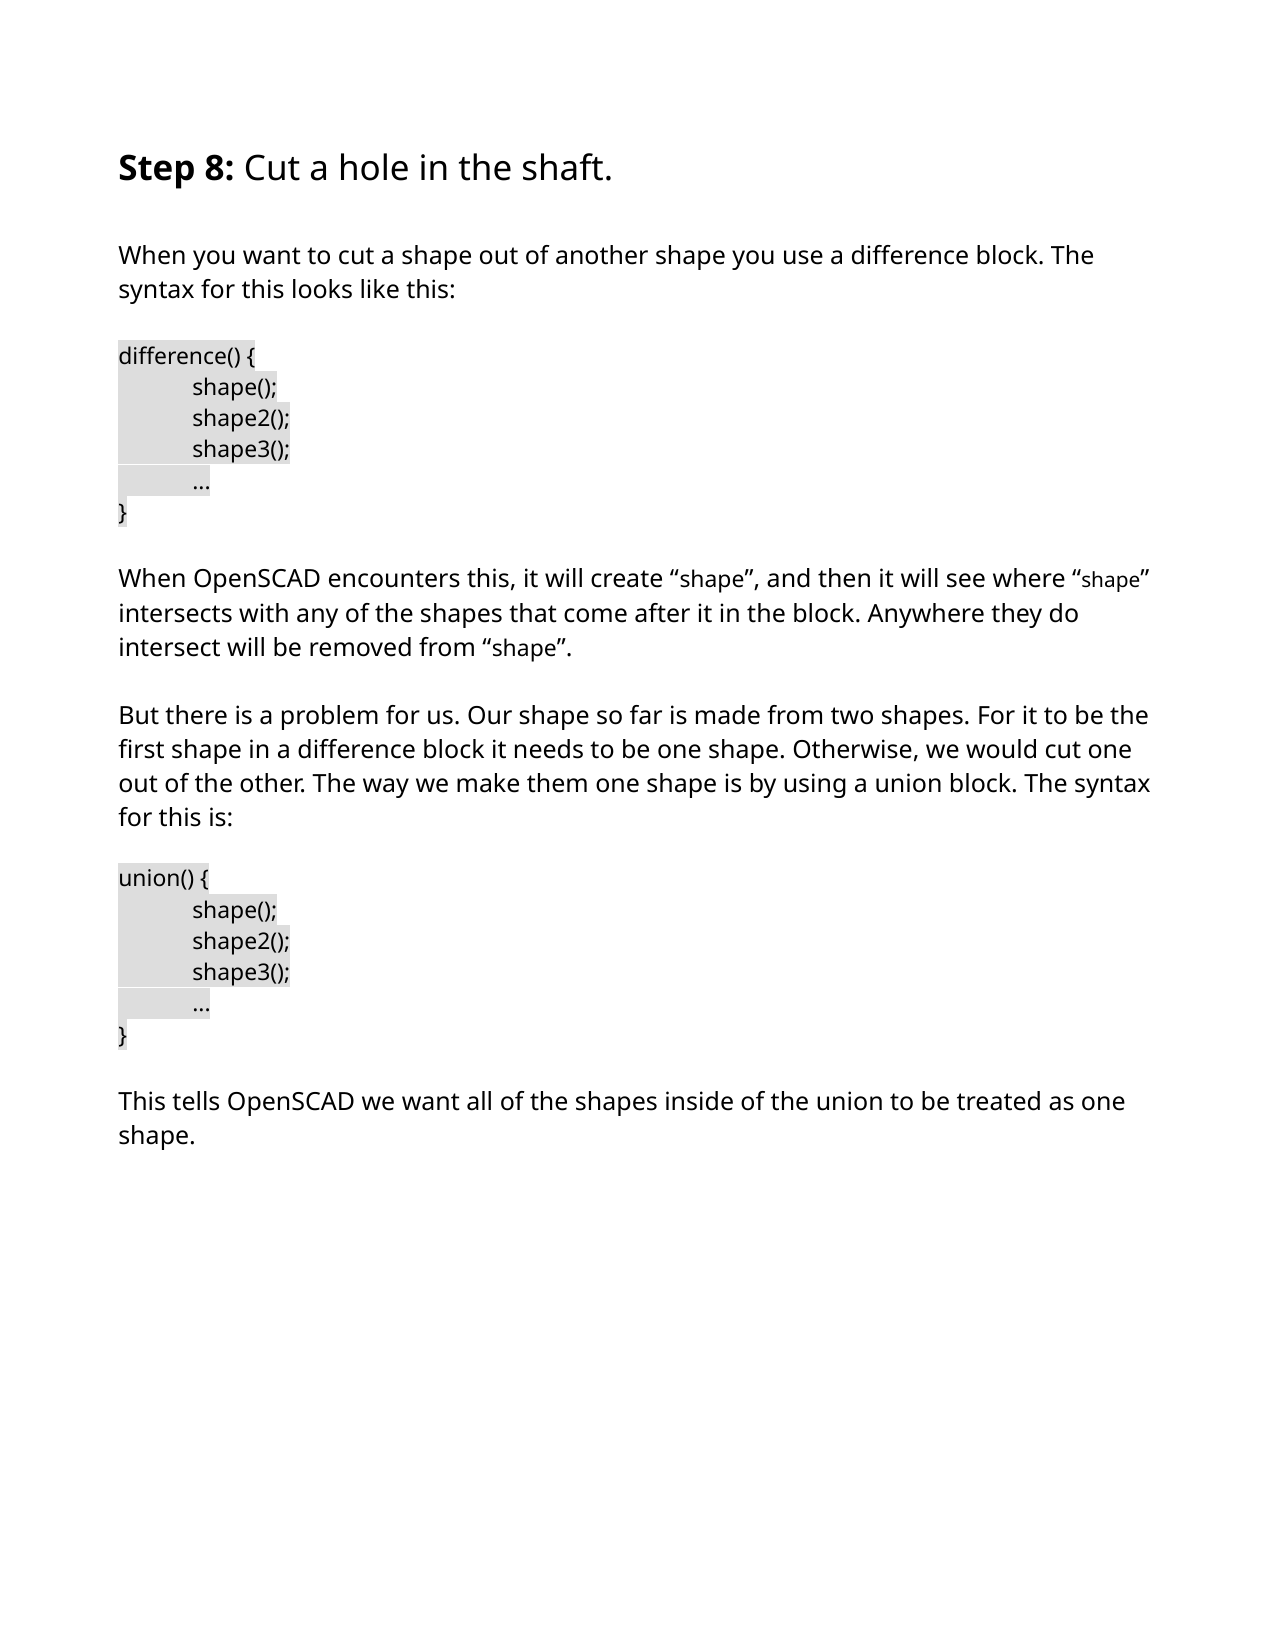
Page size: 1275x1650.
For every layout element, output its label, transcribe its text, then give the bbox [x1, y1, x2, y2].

text } [118, 1019, 1157, 1050]
text This tells OpenSCAD we want all of the shapes inside of the union to be treated as one shape. [118, 1084, 1157, 1152]
text shape2(); [118, 925, 1157, 956]
text When you want to cut a shape out of another shape you use a difference block. The syntax for this looks like this: [118, 237, 1157, 306]
text shape2(); [118, 402, 1157, 433]
text ... [118, 987, 1157, 1019]
text When OpenSCAD encounters this, it will create “shape”, and then it will see where “shape” intersects with any of the shapes that come after it in the block. Anywhere they do intersect will be removed from “shape”. [118, 561, 1157, 663]
subtitle Step 8: Cut a hole in the shaft. [118, 143, 1157, 191]
text difference() { [118, 339, 1157, 371]
text shape(); [118, 894, 1157, 925]
text } [118, 496, 1157, 527]
text shape3(); [118, 956, 1157, 987]
text shape(); [118, 371, 1157, 402]
text But there is a problem for us. Our shape so far is made from two shapes. For it to be the first shape in a difference block it needs to be one shape. Otherwise, we would cut one out of the other. The way we make them one shape is by using a union block. The syntax for this is: [118, 697, 1157, 834]
text union() { [118, 862, 1157, 894]
text ... [118, 464, 1157, 496]
text shape3(); [118, 433, 1157, 464]
